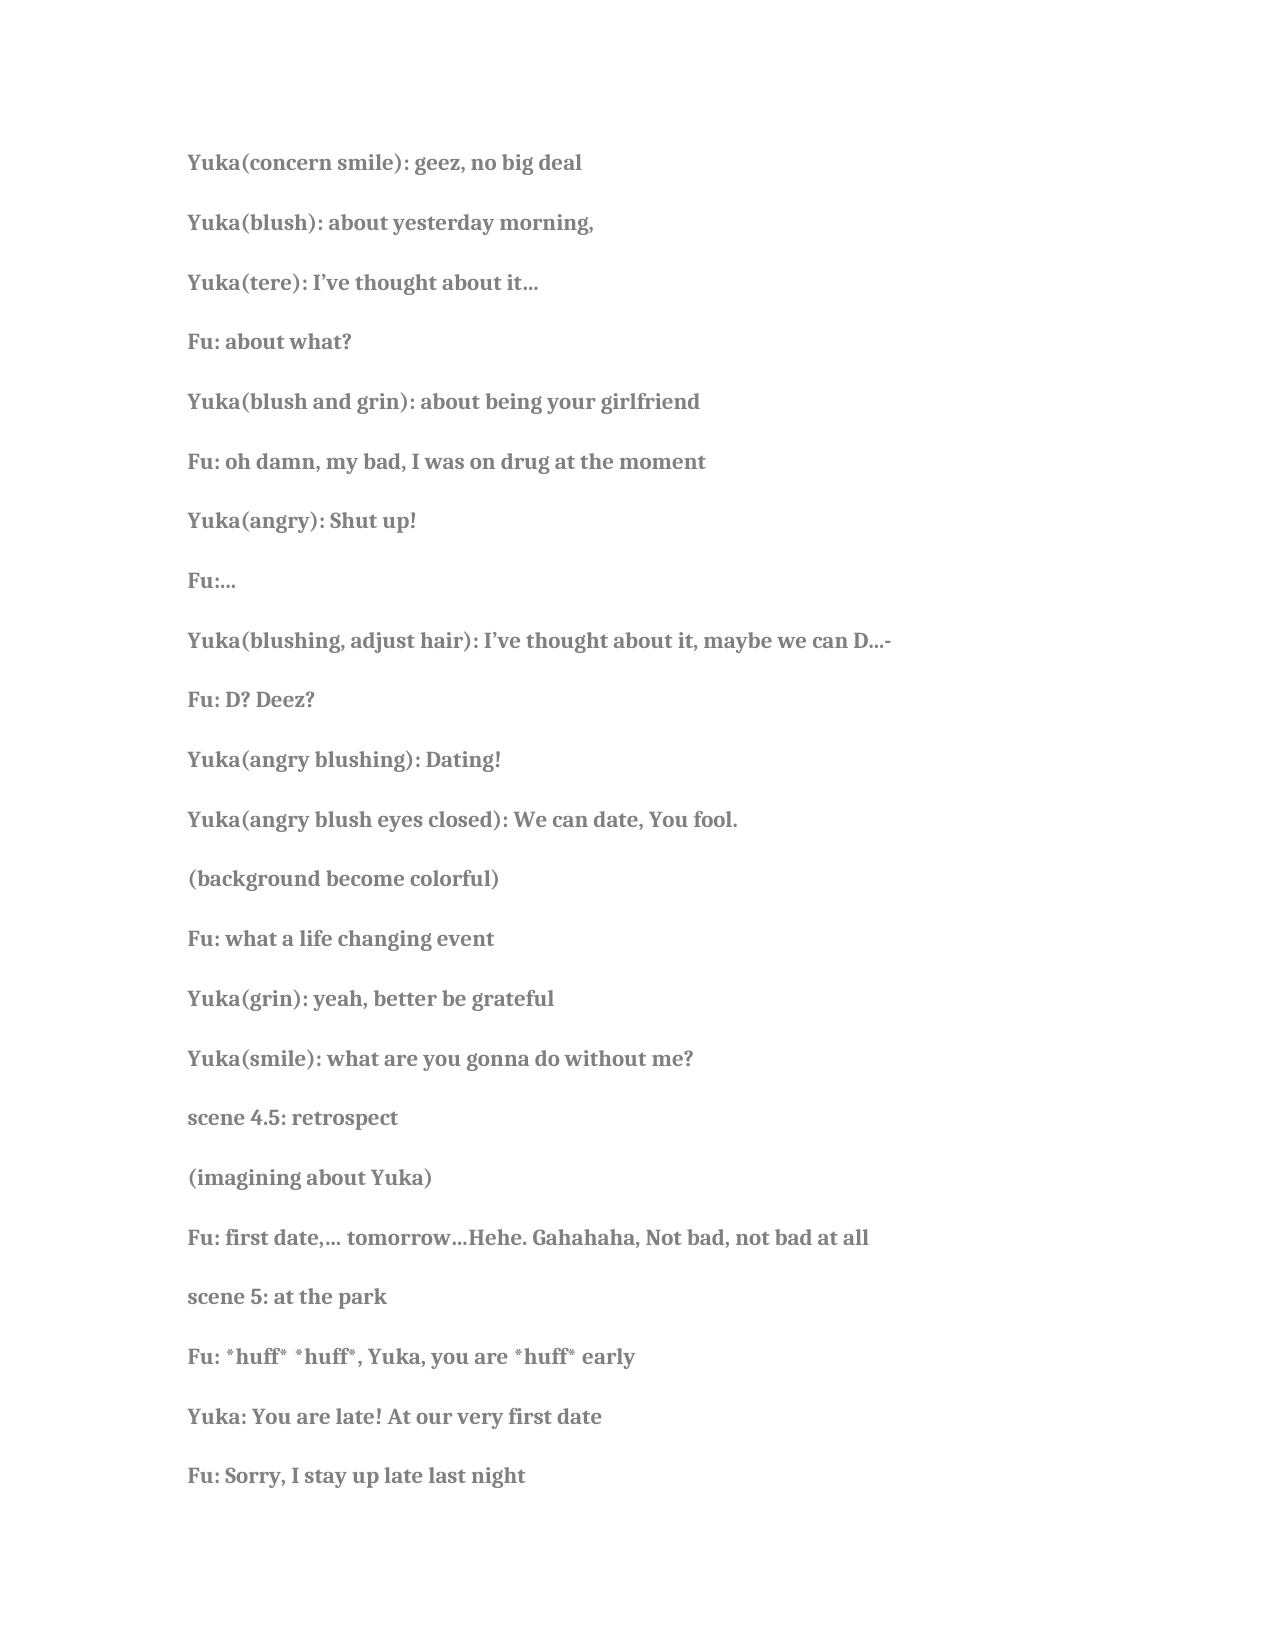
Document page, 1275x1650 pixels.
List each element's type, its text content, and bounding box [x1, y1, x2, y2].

text (background become colorful) [187, 866, 1087, 893]
text Fu: about what? [187, 329, 1087, 355]
text Fu:... [187, 568, 1087, 594]
text Fu: *huff* *huff*, Yuka, you are *huff* early [187, 1344, 1087, 1370]
text Yuka(concern smile): geez, no big deal [187, 150, 1087, 176]
text Yuka(angry blushing): Dating! [187, 747, 1087, 773]
text Fu: D? Deez? [187, 687, 1087, 713]
text Yuka(grin): yeah, better be grateful [187, 986, 1087, 1012]
text (imagining about Yuka) [187, 1165, 1087, 1191]
text Fu: first date,… tomorrow…Hehe. Gahahaha, Not bad, not bad at all [187, 1224, 1087, 1251]
text Fu: Sorry, I stay up late last night [187, 1463, 1087, 1489]
text Fu: oh damn, my bad, I was on drug at the moment [187, 448, 1087, 475]
text Yuka(blush and grin): about being your girlfriend [187, 389, 1087, 415]
text Fu: what a life changing event [187, 926, 1087, 952]
text Yuka(angry blush eyes closed): We can date, You fool. [187, 807, 1087, 833]
text Yuka(blush): about yesterday morning, [187, 210, 1087, 236]
text Yuka: You are late! At our very first date [187, 1403, 1087, 1430]
text scene 5: at the park [187, 1284, 1087, 1310]
text Yuka(tere): I’ve thought about it… [187, 269, 1087, 296]
text Yuka(blushing, adjust hair): I’ve thought about it, maybe we can D...- [187, 627, 1087, 654]
text Yuka(angry): Shut up! [187, 508, 1087, 534]
text scene 4.5: retrospect [187, 1105, 1087, 1131]
text Yuka(smile): what are you gonna do without me? [187, 1045, 1087, 1072]
